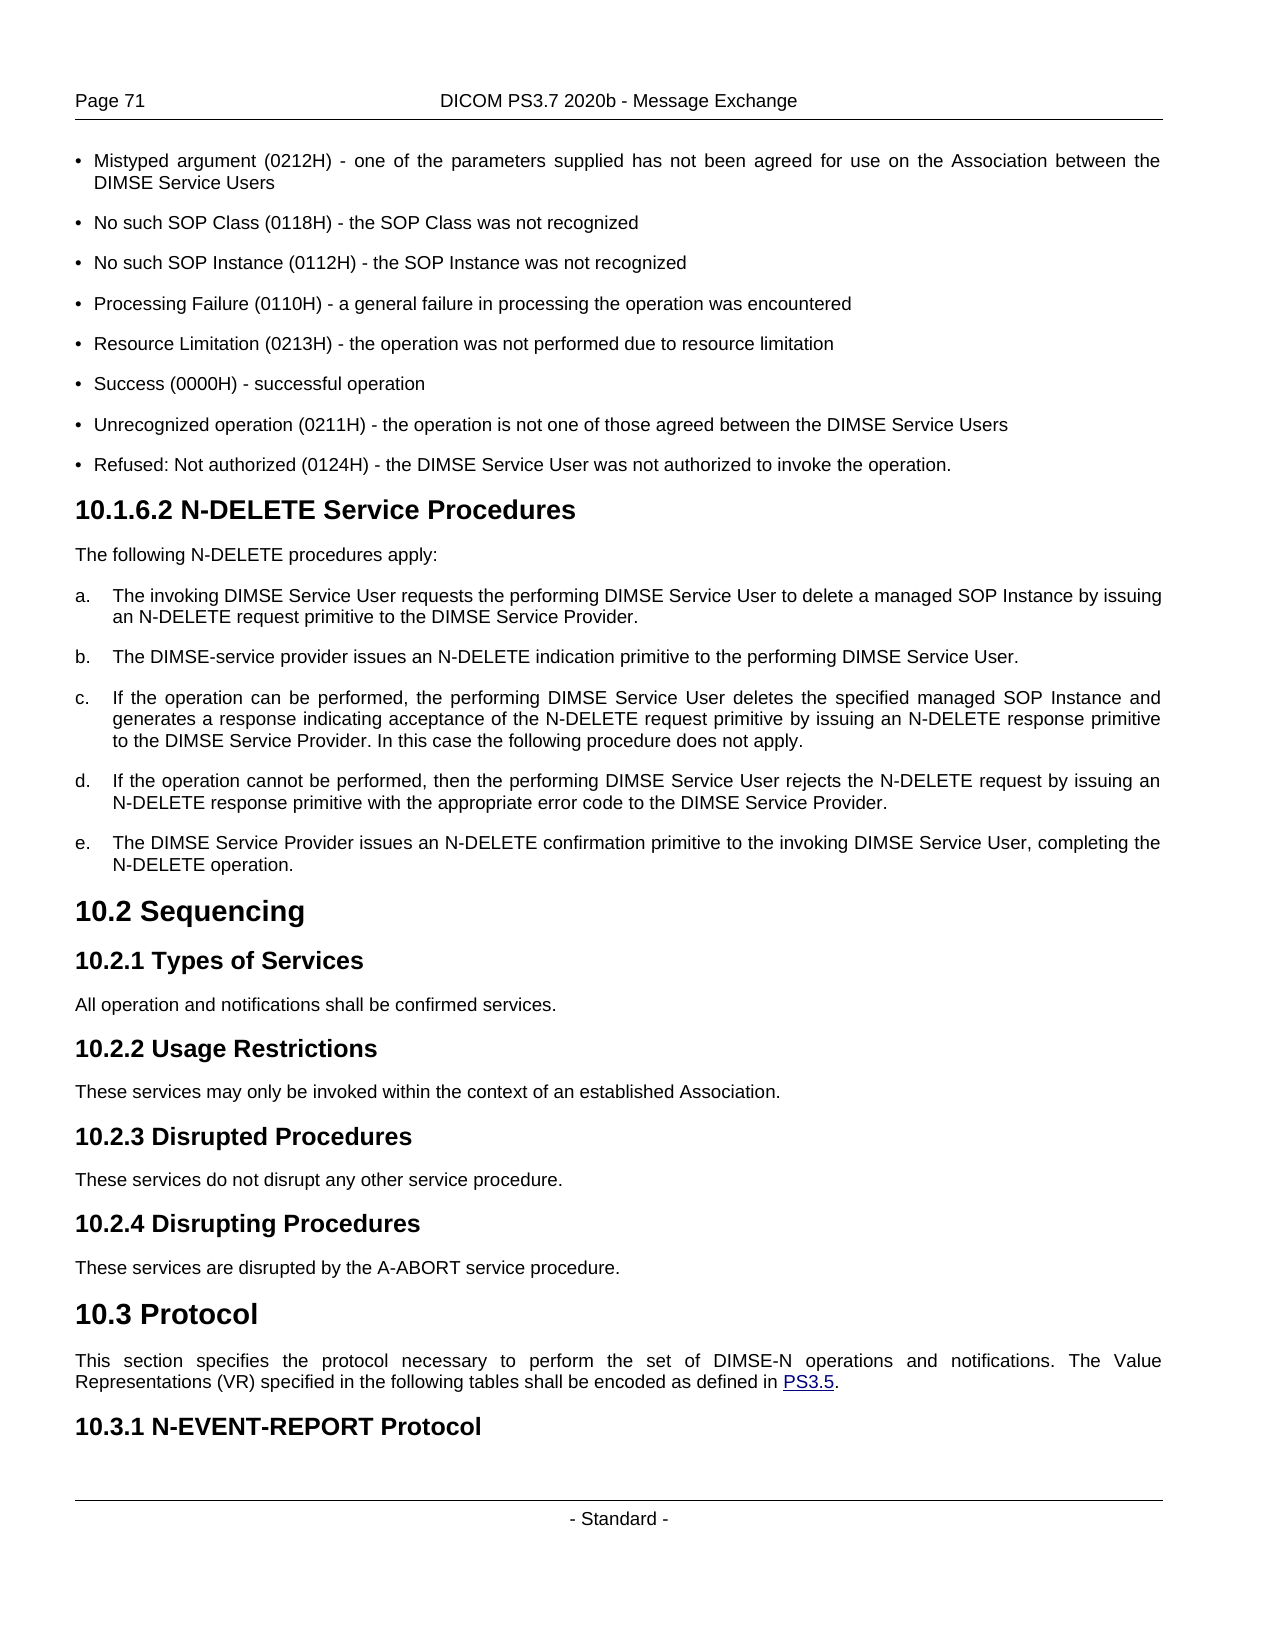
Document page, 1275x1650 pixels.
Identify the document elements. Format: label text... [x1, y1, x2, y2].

text • No such SOP Class (0118H) - the SOP Class was not recognized [75, 212, 1162, 233]
text These services do not disrupt any other service procedure. [75, 1169, 1162, 1191]
text 10.2.2 Usage Restrictions [75, 1034, 1162, 1063]
text 10.2 Sequencing [75, 894, 1162, 927]
text 10.3.1 N-EVENT-REPORT Protocol [75, 1411, 1162, 1440]
text d. If the operation cannot be performed, then the performing DIMSE Service User rejects the N-DELETE request by issuing an N-DELETE response primitive with the appropriate error code to the DIMSE Service Provider. [75, 770, 1162, 813]
text a. The invoking DIMSE Service User requests the performing DIMSE Service User to delete a managed SOP Instance by issuing an N-DELETE request primitive to the DIMSE Service Provider. [75, 584, 1162, 627]
text • Mistyped argument (0212H) - one of the parameters supplied has not been agreed for use on the Association between the DIMSE Service Users [75, 150, 1162, 193]
text • Processing Failure (0110H) - a general failure in processing the operation was encountered [75, 292, 1162, 314]
text 10.2.4 Disrupting Procedures [75, 1209, 1162, 1238]
text • Refused: Not authorized (0124H) - the DIMSE Service User was not authorized to invoke the operation. [75, 454, 1162, 475]
text • Resource Limitation (0213H) - the operation was not performed due to resource limitation [75, 333, 1162, 354]
text These services may only be invoked within the context of an established Association. [75, 1081, 1162, 1103]
text 10.1.6.2 N-DELETE Service Procedures [75, 494, 1162, 525]
text • Success (0000H) - successful operation [75, 373, 1162, 395]
text 10.2.3 Disrupted Procedures [75, 1122, 1162, 1150]
text This section specifies the protocol necessary to perform the set of DIMSE-N operations and notifications. The Value Representations (VR) specified in the following tables shall be encoded as defined in PS3.5. [75, 1349, 1162, 1393]
text • No such SOP Instance (0112H) - the SOP Instance was not recognized [75, 252, 1162, 274]
text • Unrecognized operation (0211H) - the operation is not one of those agreed between the DIMSE Service Users [75, 413, 1162, 435]
text All operation and notifications shall be confirmed services. [75, 993, 1162, 1015]
text 10.3 Protocol [75, 1297, 1162, 1331]
text These services are disrupted by the A-ABORT service procedure. [75, 1257, 1162, 1278]
text b. The DIMSE-service provider issues an N-DELETE indication primitive to the performing DIMSE Service User. [75, 646, 1162, 668]
text 10.2.1 Types of Services [75, 946, 1162, 975]
text c. If the operation can be performed, the performing DIMSE Service User deletes the specified managed SOP Instance and generates a response indicating acceptance of the N-DELETE request primitive by issuing an N-DELETE response primitive to the DIMSE Service Provider. In this case the following procedure does not apply. [75, 687, 1162, 751]
text The following N-DELETE procedures apply: [75, 544, 1162, 566]
text e. The DIMSE Service Provider issues an N-DELETE confirmation primitive to the invoking DIMSE Service User, completing the N-DELETE operation. [75, 832, 1162, 875]
